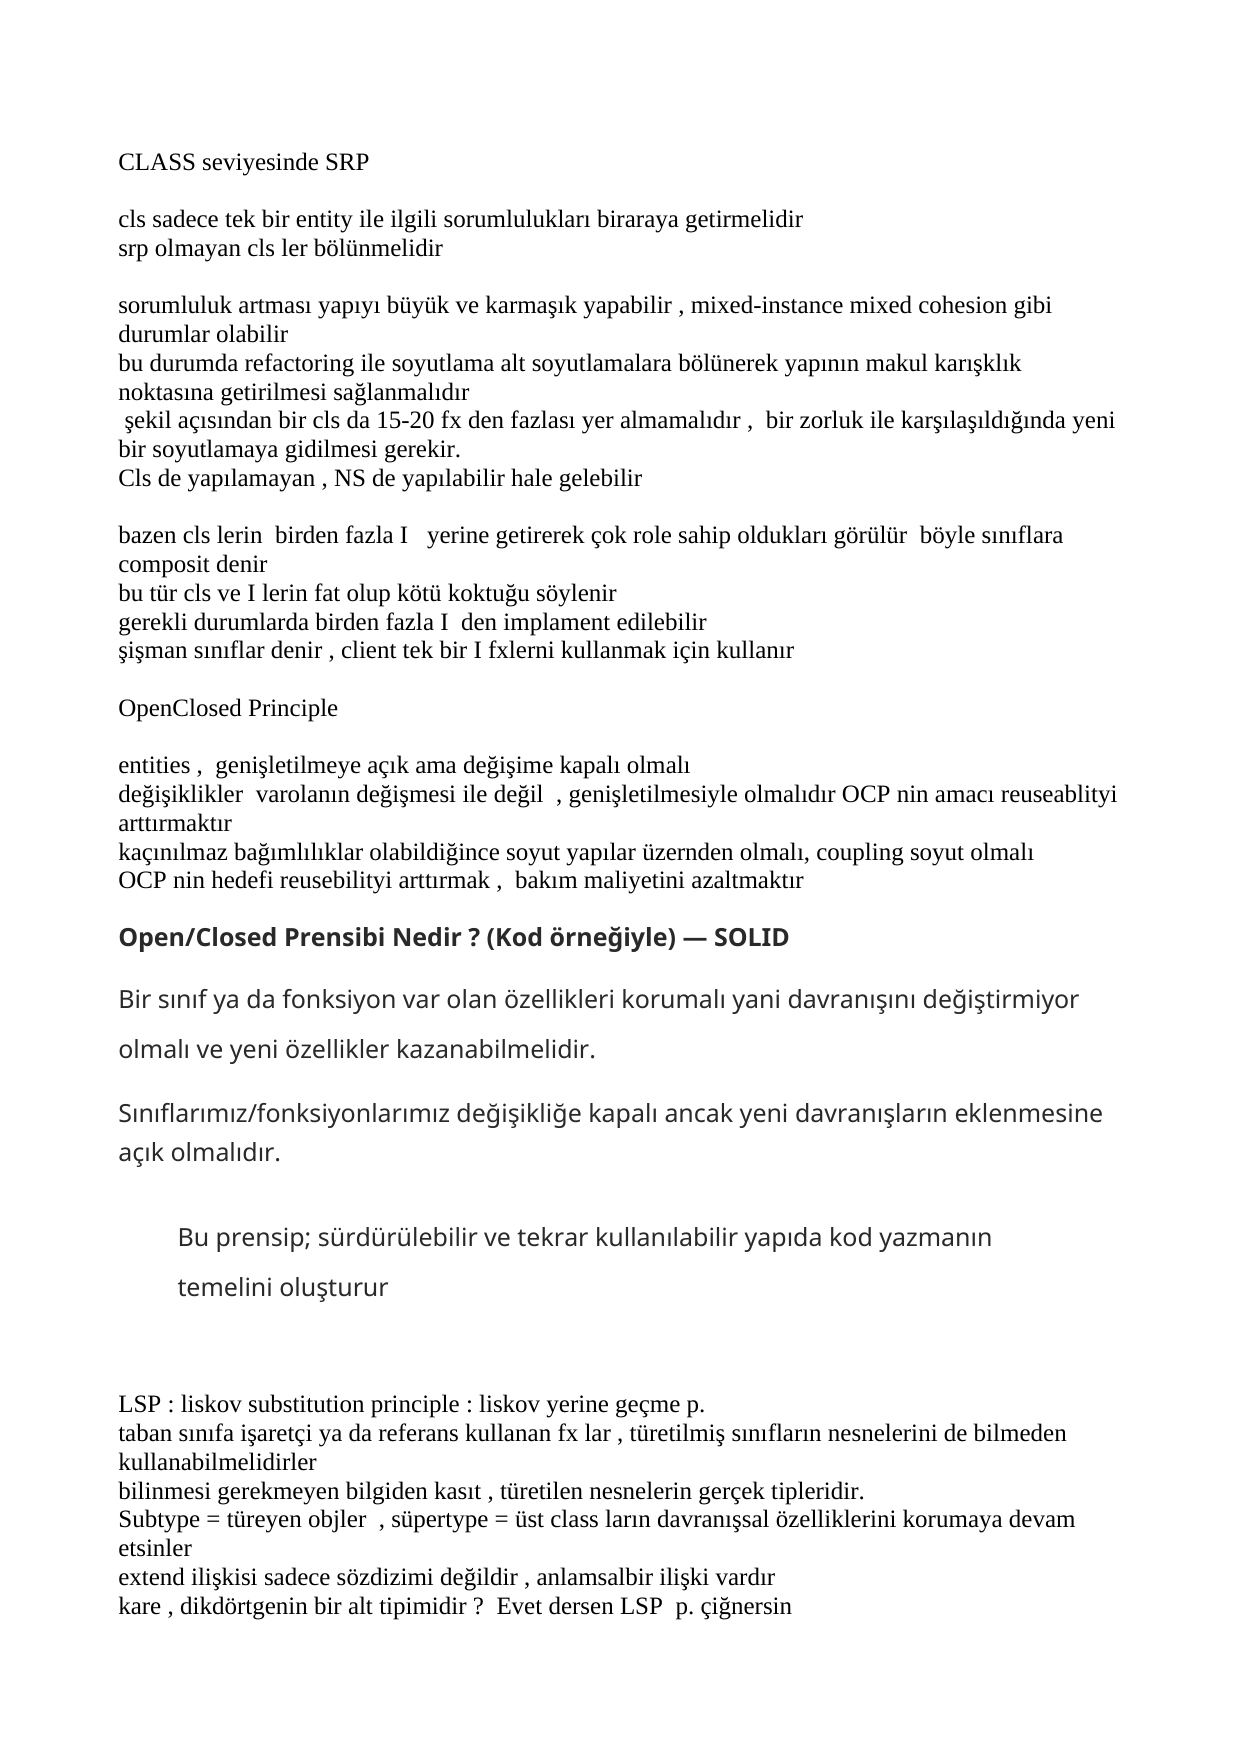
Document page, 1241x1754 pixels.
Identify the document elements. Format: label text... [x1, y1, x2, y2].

text kare , dikdörtgenin bir alt tipimidir ? Evet dersen LSP p. çiğnersin [118, 1591, 1122, 1619]
text şekil açısından bir cls da 15-20 fx den fazlası yer almamalıdır , bir zorluk ile karşılaşıldığında yeni bir soyutlamaya gidilmesi gerekir. [118, 406, 1122, 463]
text srp olmayan cls ler bölünmelidir [118, 233, 1122, 262]
text sorumluluk artması yapıyı büyük ve karmaşık yapabilir , mixed-instance mixed cohesion gibi durumlar olabilir [118, 291, 1122, 348]
text OCP nin hedefi reusebilityi arttırmak , bakım maliyetini azaltmaktır [118, 866, 1122, 894]
text OpenClosed Principle [118, 693, 1122, 722]
text değişiklikler varolanın değişmesi ile değil , genişletilmesiyle olmalıdır OCP nin amacı reuseablityi arttırmaktır [118, 779, 1122, 837]
text extend ilişkisi sadece sözdizimi değildir , anlamsalbir ilişki vardır [118, 1562, 1122, 1591]
text bu tür cls ve I lerin fat olup kötü koktuğu söylenir [118, 578, 1122, 607]
text bazen cls lerin birden fazla I yerine getirerek çok role sahip oldukları görülür böyle sınıflara composit denir [118, 521, 1122, 578]
text Cls de yapılamayan , NS de yapılabilir hale gelebilir [118, 463, 1122, 492]
text cls sadece tek bir entity ile ilgili sorumlulukları biraraya getirmelidir [118, 204, 1122, 233]
text gerekli durumlarda birden fazla I den implament edilebilir [118, 607, 1122, 636]
text CLASS seviyesinde SRP [118, 147, 1122, 176]
text Sınıflarımız/fonksiyonlarımız değişikliğe kapalı ancak yeni davranışların eklenmesine açık olmalıdır. [118, 1095, 1122, 1169]
text entities , genişletilmeye açık ama değişime kapalı olmalı [118, 751, 1122, 779]
text kaçınılmaz bağımlılıklar olabildiğince soyut yapılar üzernden olmalı, coupling soyut olmalı [118, 837, 1122, 866]
text bu durumda refactoring ile soyutlama alt soyutlamalara bölünerek yapının makul karışklık noktasına getirilmesi sağlanmalıdır [118, 348, 1122, 406]
text taban sınıfa işaretçi ya da referans kullanan fx lar , türetilmiş sınıfların nesnelerini de bilmeden kullanabilmelidirler [118, 1418, 1122, 1476]
text Bir sınıf ya da fonksiyon var olan özellikleri korumalı yani davranışını değiştirmiyor olmalı ve yeni özellikler kazanabilmelidir. [118, 966, 1122, 1066]
text Bu prensip; sürdürülebilir ve tekrar kullanılabilir yapıda kod yazmanın temelini oluşturur [177, 1203, 1063, 1303]
text LSP : liskov substitution principle : liskov yerine geçme p. [118, 1389, 1122, 1418]
text şişman sınıflar denir , client tek bir I fxlerni kullanmak için kullanır [118, 636, 1122, 664]
text bilinmesi gerekmeyen bilgiden kasıt , türetilen nesnelerin gerçek tipleridir. [118, 1476, 1122, 1504]
subtitle Open/Closed Prensibi Nedir ? (Kod örneğiyle) — SOLID [118, 919, 1122, 953]
text Subtype = türeyen objler , süpertype = üst class ların davranışsal özelliklerini korumaya devam etsinler [118, 1504, 1122, 1562]
